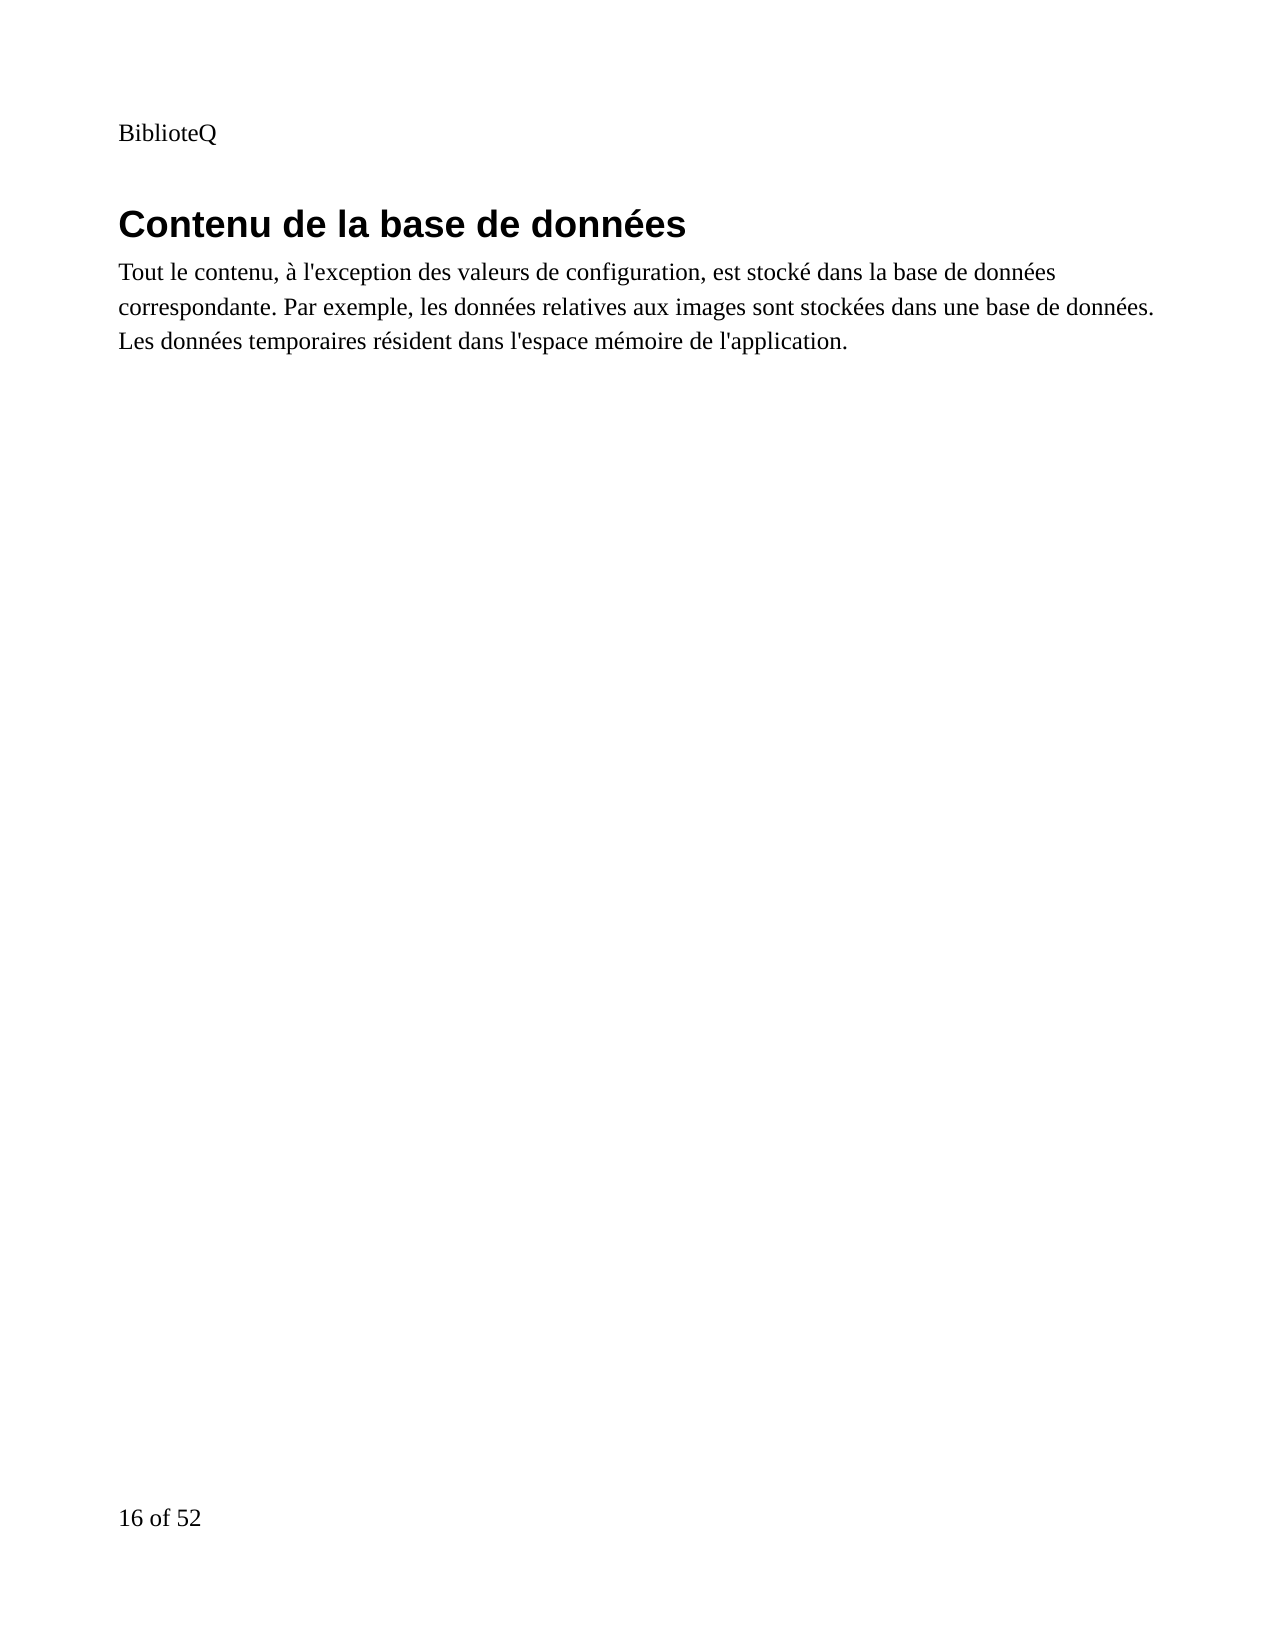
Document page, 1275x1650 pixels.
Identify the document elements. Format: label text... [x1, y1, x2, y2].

subtitle Contenu de la base de données [118, 201, 1157, 245]
text Tout le contenu, à l'exception des valeurs de configuration, est stocké dans la base de données correspondante. Par exemple, les données relatives aux images sont stockées dans une base de données. Les données temporaires résident dans l'espace mémoire de l'application. [118, 257, 1157, 355]
